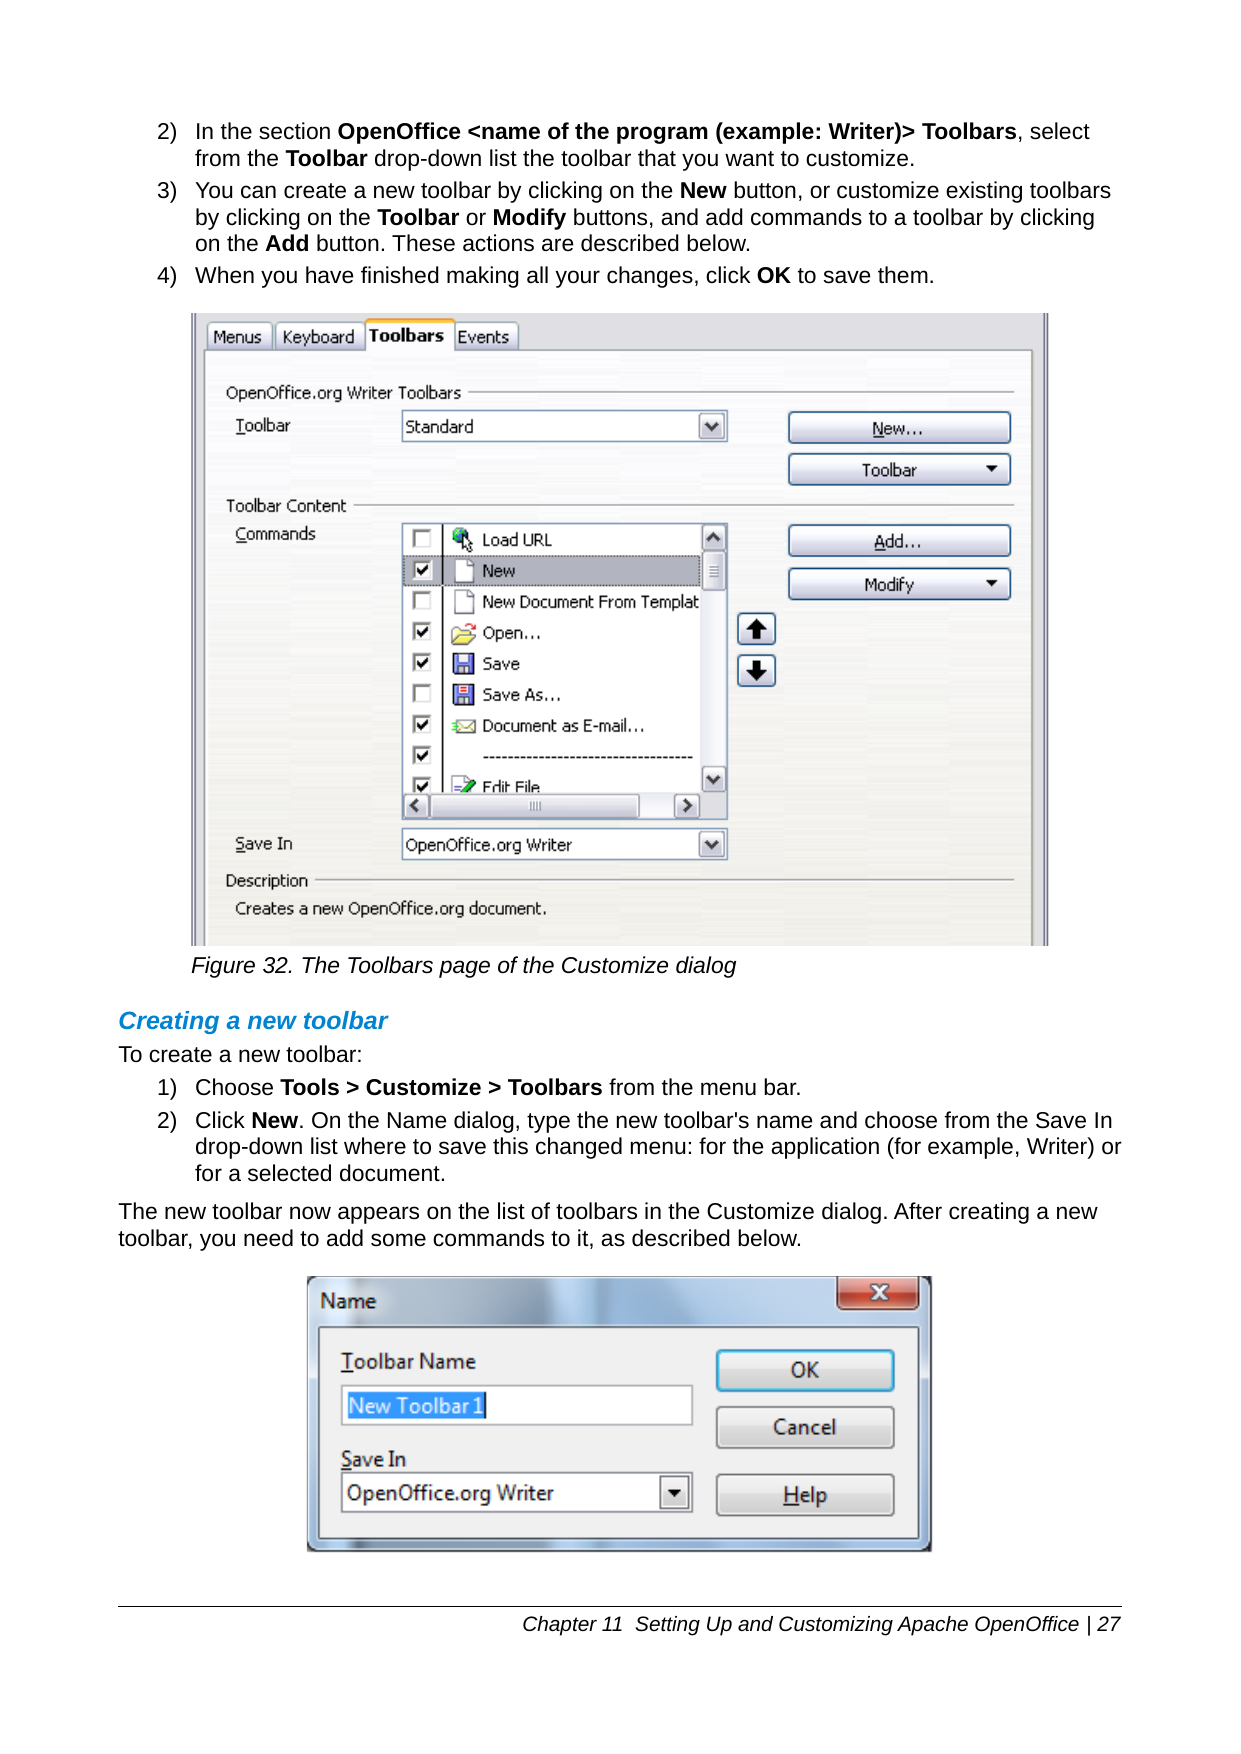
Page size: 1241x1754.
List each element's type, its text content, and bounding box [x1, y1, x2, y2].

list You can create a new toolbar by clicking on the New button, or customize existing toolbars by clicking on the Toolbar or Modify buttons, and add commands to a toolbar by clicking on the Add button. These actions are described below. [177, 177, 1122, 256]
list To create a new toolbar: [118, 1041, 1122, 1068]
list In the section OpenOffice <name of the program (example: Writer)> Toolbars, select from the Toolbar drop-down list the toolbar that you want to customize. [177, 118, 1122, 171]
picture [190, 313, 1050, 946]
subtitle Creating a new toolbar [118, 1006, 1122, 1035]
list Click New. On the Name dialog, type the new toolbar's name and choose from the Save In drop-down list where to save this changed menu: for the application (for example, Writer) or for a selected document. [177, 1107, 1122, 1186]
list Choose Tools > Customize > Toolbars from the menu bar. [177, 1074, 1122, 1101]
picture [306, 1276, 934, 1554]
text The new toolbar now appears on the list of toolbars in the Customize dialog. After creating a new toolbar, you need to add some commands to it, as described below. [118, 1198, 1122, 1251]
text Figure 32. The Toolbars page of the Customize dialog [191, 952, 1049, 978]
list When you have finished making all your changes, click OK to save them. [177, 262, 1122, 289]
